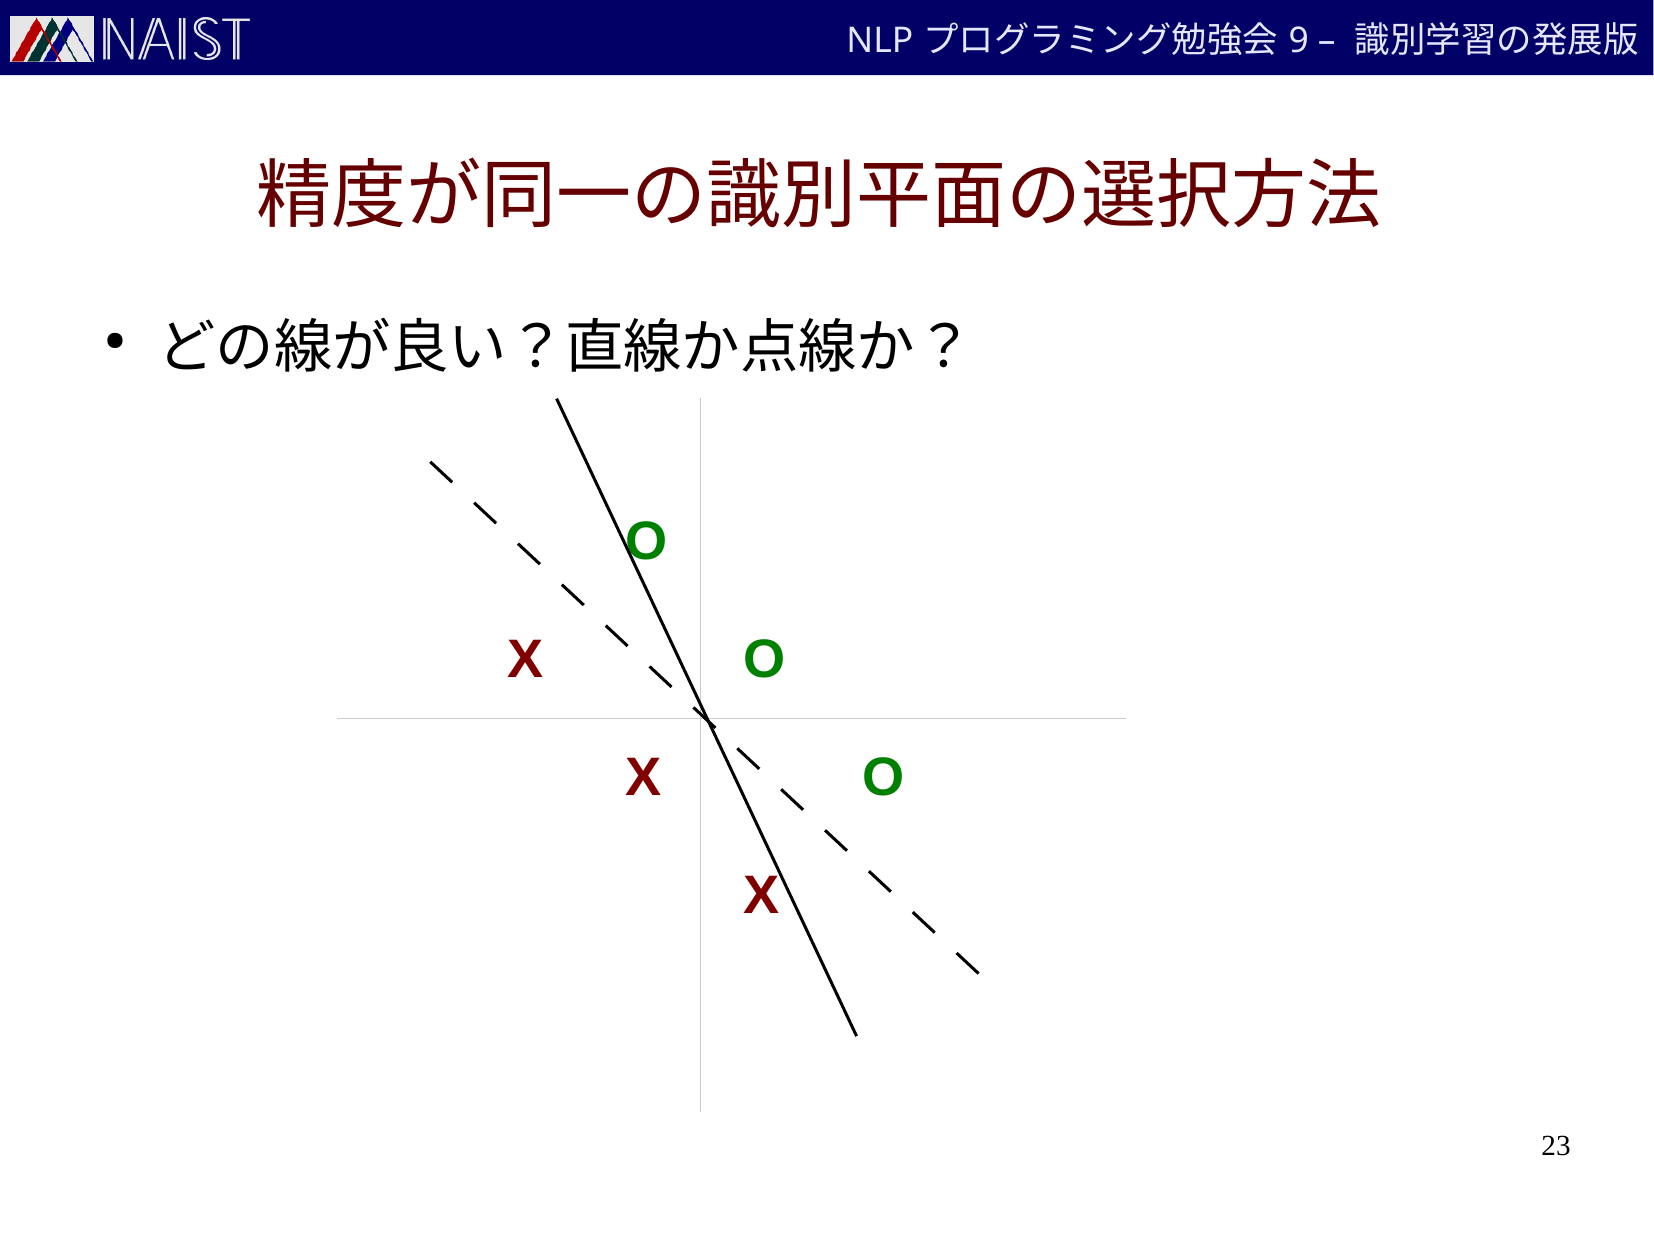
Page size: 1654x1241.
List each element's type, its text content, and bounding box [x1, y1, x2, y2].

picture [10, 16, 94, 62]
title 精度が同一の識別平面の選択方法 [75, 92, 1564, 285]
text_box X [775, 857, 796, 901]
text_box X [729, 857, 796, 942]
text_box O [847, 739, 920, 815]
text_box X [611, 739, 678, 815]
text_box X [492, 621, 559, 697]
picture [102, 17, 251, 60]
text_box O [729, 621, 802, 697]
list どの線が良い？直線か点線か？ 答え：おそらく点線 理由：マージンがより大きいから [86, 300, 1576, 1176]
text_box O [611, 520, 639, 579]
text_box O [611, 503, 683, 579]
